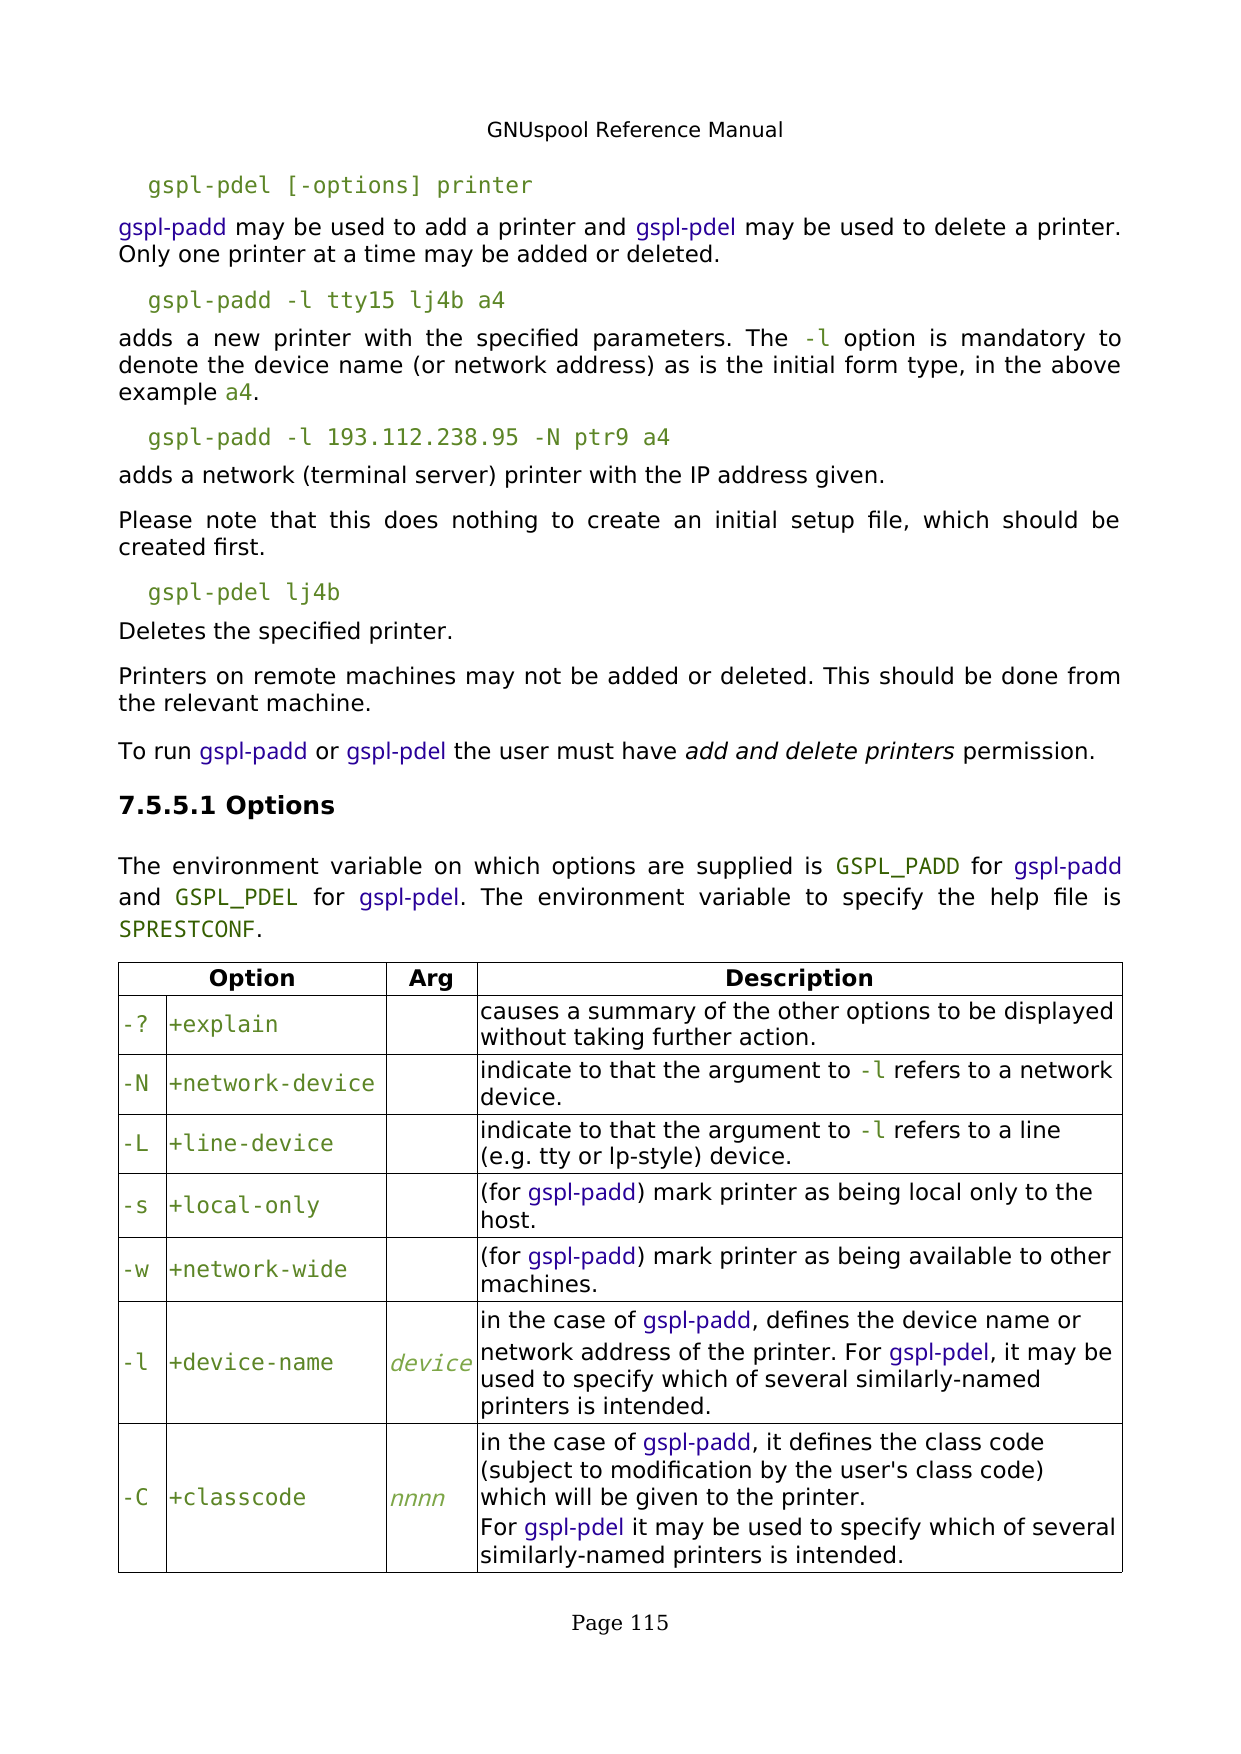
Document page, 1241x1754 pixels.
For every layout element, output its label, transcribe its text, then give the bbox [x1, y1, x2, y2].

table_cell [387, 1055, 477, 1114]
text To run gspl-padd or gspl-pdel the user must have add and delete printers permission. [118, 735, 1122, 766]
table_cell -l [119, 1302, 166, 1423]
table_cell device [387, 1302, 477, 1423]
table_header Option [119, 963, 386, 995]
table_header Arg [387, 963, 477, 995]
table_cell indicate to that the argument to -l refers to a line (e.g. tty or lp-style) device. [478, 1115, 1122, 1173]
table_cell -? [119, 996, 166, 1054]
table_cell nnnn [387, 1424, 477, 1572]
subtitle Options [118, 791, 1122, 821]
table_cell -w [119, 1238, 166, 1301]
table_cell (for gspl-padd) mark printer as being local only to the host. [478, 1174, 1122, 1237]
text adds a network (terminal server) printer with the IP address given. [118, 462, 1122, 489]
table_header Description [478, 963, 1122, 995]
table_cell -s [119, 1174, 166, 1237]
text adds a new printer with the specified parameters. The -l option is mandatory to denote the device name (or network address) as is the initial form type, in the above example a4. [118, 325, 1122, 406]
text The environment variable on which options are supplied is GSPL_PADD for gspl-padd and GSPL_PDEL for gspl-pdel. The environment variable to specify the help file is SPRESTCONF. [118, 850, 1122, 944]
table_cell +line-device [167, 1115, 386, 1173]
table_cell -C [119, 1424, 166, 1572]
table_cell indicate to that the argument to -l refers to a network device. [478, 1055, 1122, 1114]
text gspl-padd -l 193.112.238.95 -N ptr9 a4 [148, 424, 1122, 451]
table_cell in the case of gspl-padd, it defines the class code (subject to modification by the user's class code) which will be given to the printer. For gspl-pdel it may be used to specify which of several similarly-named printers is intended. [478, 1424, 1122, 1572]
table_cell causes a summary of the other options to be displayed without taking further action. [478, 996, 1122, 1054]
text Please note that this does nothing to create an initial setup file, which should be created first. [118, 508, 1122, 561]
table_cell [387, 996, 477, 1054]
table_cell +device-name [167, 1302, 386, 1423]
text gspl-padd may be used to add a printer and gspl-pdel may be used to delete a printer. Only one printer at a time may be added or deleted. [118, 210, 1122, 268]
text Deletes the specified printer. [118, 618, 1122, 645]
text gspl-pdel lj4b [148, 579, 1122, 606]
table_cell -L [119, 1115, 166, 1173]
table_cell +network-device [167, 1055, 386, 1114]
text Printers on remote machines may not be added or deleted. This should be done from the relevant machine. [118, 663, 1122, 717]
table_cell in the case of gspl-padd, defines the device name or network address of the printer. For gspl-pdel, it may be used to specify which of several similarly-named printers is intended. [478, 1302, 1122, 1423]
table_cell [387, 1238, 477, 1301]
table_cell +classcode [167, 1424, 386, 1572]
table_cell +network-wide [167, 1238, 386, 1301]
text gspl-padd -l tty15 lj4b a4 [148, 287, 1122, 313]
table_cell [387, 1115, 477, 1173]
table_cell -N [119, 1055, 166, 1114]
text gspl-pdel [-options] printer [148, 172, 1122, 199]
table_cell +explain [167, 996, 386, 1054]
table_cell +local-only [167, 1174, 386, 1237]
table_cell (for gspl-padd) mark printer as being available to other machines. [478, 1238, 1122, 1301]
table_cell [387, 1174, 477, 1237]
